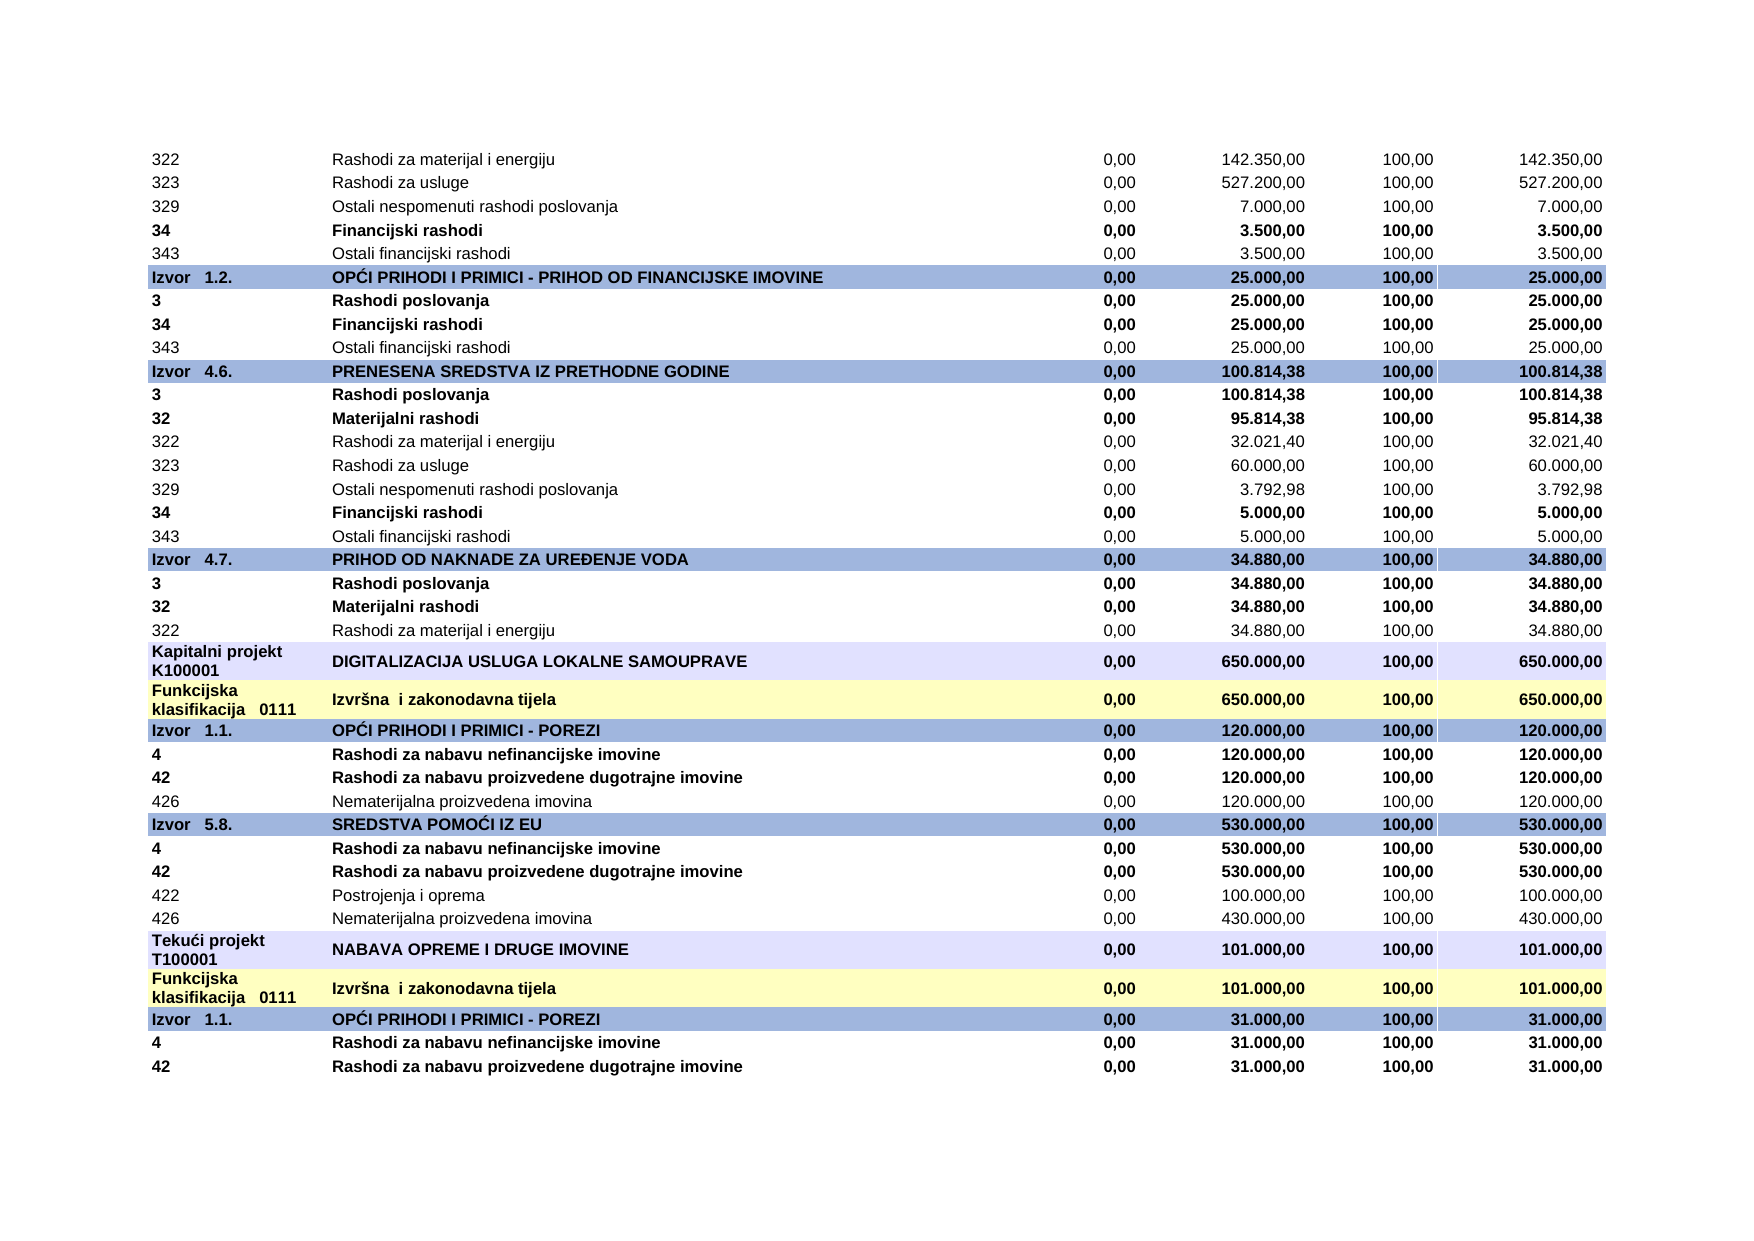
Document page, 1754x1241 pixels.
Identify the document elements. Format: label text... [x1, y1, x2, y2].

table_cell 0,00 [971, 548, 1140, 571]
table_cell 3 [148, 571, 328, 595]
table_cell 100,00 [1309, 907, 1437, 931]
table_cell Ostali financijski rashodi [328, 524, 971, 548]
table_cell 329 [148, 195, 328, 218]
table_cell Nematerijalna proizvedena imovina [328, 907, 971, 931]
table_cell 100.814,38 [1438, 360, 1606, 383]
table_cell 100,00 [1309, 813, 1437, 836]
table_cell 0,00 [971, 680, 1140, 719]
table_cell 0,00 [971, 619, 1140, 642]
table_cell 0,00 [971, 524, 1140, 548]
table_cell 0,00 [971, 1054, 1140, 1078]
table_cell 32.021,40 [1140, 430, 1309, 454]
table_cell 31.000,00 [1438, 1031, 1606, 1054]
table_cell 42 [148, 766, 328, 789]
table_cell 95.814,38 [1438, 407, 1606, 430]
table_cell 430.000,00 [1438, 907, 1606, 931]
table_cell Materijalni rashodi [328, 595, 971, 618]
table_cell Kapitalni projekt K100001 [148, 642, 328, 680]
table_cell 100,00 [1309, 680, 1437, 719]
table_cell 343 [148, 336, 328, 359]
table_cell 100,00 [1309, 218, 1437, 242]
table_cell 0,00 [971, 430, 1140, 454]
table_cell 100,00 [1309, 595, 1437, 618]
table_cell 5.000,00 [1438, 524, 1606, 548]
table_cell 100,00 [1309, 719, 1437, 742]
table_cell 0,00 [971, 1007, 1140, 1031]
table_cell 530.000,00 [1438, 836, 1606, 860]
table_cell 0,00 [971, 195, 1140, 218]
table_cell 100.000,00 [1438, 884, 1606, 907]
table_cell Funkcijska klasifikacija 0111 [148, 680, 328, 719]
table_cell 34.880,00 [1140, 619, 1309, 642]
table_cell 120.000,00 [1438, 789, 1606, 813]
table_cell 4 [148, 836, 328, 860]
table_cell 100,00 [1309, 571, 1437, 595]
table_cell 0,00 [971, 642, 1140, 680]
table_cell Ostali financijski rashodi [328, 336, 971, 359]
table_cell 527.200,00 [1140, 171, 1309, 195]
table_cell 530.000,00 [1438, 860, 1606, 883]
table_cell 3.500,00 [1140, 218, 1309, 242]
table_cell PRENESENA SREDSTVA IZ PRETHODNE GODINE [328, 360, 971, 383]
table_cell 120.000,00 [1438, 719, 1606, 742]
table_cell Rashodi za nabavu nefinancijske imovine [328, 742, 971, 766]
table_cell 0,00 [971, 969, 1140, 1007]
table_cell 101.000,00 [1140, 931, 1309, 969]
table_cell 100,00 [1309, 1007, 1437, 1031]
table_cell 100,00 [1309, 1054, 1437, 1078]
table_cell 100,00 [1309, 454, 1437, 477]
table_cell 34 [148, 313, 328, 336]
table_cell 34.880,00 [1438, 595, 1606, 618]
table_cell 3.500,00 [1438, 218, 1606, 242]
table_cell 0,00 [971, 265, 1140, 289]
table_cell Rashodi za nabavu proizvedene dugotrajne imovine [328, 860, 971, 883]
table_cell 60.000,00 [1140, 454, 1309, 477]
table_cell 120.000,00 [1140, 766, 1309, 789]
table_cell 0,00 [971, 1031, 1140, 1054]
table_cell 100,00 [1309, 383, 1437, 407]
table_cell 3 [148, 289, 328, 312]
table_cell 0,00 [971, 742, 1140, 766]
table_cell 100,00 [1309, 171, 1437, 195]
table_cell Ostali financijski rashodi [328, 242, 971, 265]
table_cell Rashodi za materijal i energiju [328, 619, 971, 642]
table_cell 0,00 [971, 789, 1140, 813]
table_cell 0,00 [971, 766, 1140, 789]
table_cell 100,00 [1309, 619, 1437, 642]
table_cell 5.000,00 [1140, 501, 1309, 524]
table_cell Postrojenja i oprema [328, 884, 971, 907]
table_cell Rashodi za materijal i energiju [328, 148, 971, 171]
table_cell 100.814,38 [1140, 360, 1309, 383]
table_cell 100,00 [1309, 501, 1437, 524]
table_cell 101.000,00 [1438, 969, 1606, 1007]
table_cell Rashodi za usluge [328, 171, 971, 195]
table_cell 42 [148, 1054, 328, 1078]
table_cell 25.000,00 [1438, 289, 1606, 312]
table_cell 527.200,00 [1438, 171, 1606, 195]
table_cell Rashodi za nabavu nefinancijske imovine [328, 836, 971, 860]
table_cell 343 [148, 524, 328, 548]
table_cell 100.814,38 [1438, 383, 1606, 407]
table_cell 120.000,00 [1438, 742, 1606, 766]
table_cell 0,00 [971, 836, 1140, 860]
table_cell 25.000,00 [1140, 313, 1309, 336]
table_cell 100,00 [1309, 242, 1437, 265]
table_cell OPĆI PRIHODI I PRIMICI - PRIHOD OD FINANCIJSKE IMOVINE [328, 265, 971, 289]
table_cell 5.000,00 [1438, 501, 1606, 524]
table_cell 0,00 [971, 501, 1140, 524]
table_cell 0,00 [971, 383, 1140, 407]
table_cell 3.792,98 [1140, 477, 1309, 501]
table_cell 0,00 [971, 218, 1140, 242]
table_cell 100.000,00 [1140, 884, 1309, 907]
table_cell 34.880,00 [1438, 619, 1606, 642]
table_cell 422 [148, 884, 328, 907]
table_cell 100,00 [1309, 407, 1437, 430]
table_cell 101.000,00 [1438, 931, 1606, 969]
table_cell 0,00 [971, 407, 1140, 430]
table_cell Financijski rashodi [328, 313, 971, 336]
table_cell Izvor 5.8. [148, 813, 328, 836]
table_cell Izvor 4.7. [148, 548, 328, 571]
table_cell 0,00 [971, 719, 1140, 742]
table_cell 100,00 [1309, 860, 1437, 883]
table_cell 0,00 [971, 242, 1140, 265]
table_cell 42 [148, 860, 328, 883]
table_cell 530.000,00 [1438, 813, 1606, 836]
table_cell 34.880,00 [1140, 571, 1309, 595]
table_cell NABAVA OPREME I DRUGE IMOVINE [328, 931, 971, 969]
table_cell Izvršna i zakonodavna tijela [328, 969, 971, 1007]
table_cell 322 [148, 148, 328, 171]
table_cell 426 [148, 789, 328, 813]
table_cell 25.000,00 [1438, 313, 1606, 336]
table_cell 100,00 [1309, 430, 1437, 454]
table_cell 120.000,00 [1140, 789, 1309, 813]
table_cell 0,00 [971, 860, 1140, 883]
table_cell 0,00 [971, 360, 1140, 383]
table_cell 0,00 [971, 313, 1140, 336]
table_cell 0,00 [971, 171, 1140, 195]
table_cell 0,00 [971, 454, 1140, 477]
table_cell 120.000,00 [1140, 719, 1309, 742]
table_cell OPĆI PRIHODI I PRIMICI - POREZI [328, 1007, 971, 1031]
table_cell Rashodi za materijal i energiju [328, 430, 971, 454]
table_cell 100,00 [1309, 789, 1437, 813]
table_cell 0,00 [971, 571, 1140, 595]
table_cell 100,00 [1309, 477, 1437, 501]
table_cell 0,00 [971, 884, 1140, 907]
table_cell Rashodi poslovanja [328, 571, 971, 595]
table_cell Izvor 1.1. [148, 1007, 328, 1031]
table_cell Financijski rashodi [328, 501, 971, 524]
table_cell PRIHOD OD NAKNADE ZA UREĐENJE VODA [328, 548, 971, 571]
table_cell Rashodi za nabavu proizvedene dugotrajne imovine [328, 766, 971, 789]
table_cell Rashodi za usluge [328, 454, 971, 477]
table_cell 4 [148, 742, 328, 766]
table_cell 101.000,00 [1140, 969, 1309, 1007]
table_cell 100,00 [1309, 289, 1437, 312]
table_cell 322 [148, 619, 328, 642]
table_cell 100,00 [1309, 195, 1437, 218]
table_cell Ostali nespomenuti rashodi poslovanja [328, 195, 971, 218]
table_cell Izvor 4.6. [148, 360, 328, 383]
table_cell 142.350,00 [1140, 148, 1309, 171]
table_cell 0,00 [971, 931, 1140, 969]
table_cell 120.000,00 [1140, 742, 1309, 766]
table_cell 100,00 [1309, 766, 1437, 789]
table_cell 100,00 [1309, 336, 1437, 359]
table_cell 426 [148, 907, 328, 931]
table_cell 530.000,00 [1140, 860, 1309, 883]
table_cell 322 [148, 430, 328, 454]
table_cell 100,00 [1309, 931, 1437, 969]
table_cell 0,00 [971, 336, 1140, 359]
table_cell 7.000,00 [1140, 195, 1309, 218]
table_cell 32 [148, 595, 328, 618]
table_cell 31.000,00 [1438, 1054, 1606, 1078]
table_cell 0,00 [971, 813, 1140, 836]
table_cell Izvor 1.2. [148, 265, 328, 289]
table_cell 0,00 [971, 477, 1140, 501]
table_cell 142.350,00 [1438, 148, 1606, 171]
table_cell 343 [148, 242, 328, 265]
table_cell Tekući projekt T100001 [148, 931, 328, 969]
table_cell DIGITALIZACIJA USLUGA LOKALNE SAMOUPRAVE [328, 642, 971, 680]
table_cell 34.880,00 [1140, 595, 1309, 618]
table_cell 34 [148, 501, 328, 524]
table_cell 650.000,00 [1140, 680, 1309, 719]
table_cell 0,00 [971, 289, 1140, 312]
table_cell 7.000,00 [1438, 195, 1606, 218]
table_cell Nematerijalna proizvedena imovina [328, 789, 971, 813]
table_cell 650.000,00 [1438, 642, 1606, 680]
table_cell 34.880,00 [1438, 571, 1606, 595]
table_cell 25.000,00 [1140, 265, 1309, 289]
table_cell 329 [148, 477, 328, 501]
table_cell 31.000,00 [1140, 1031, 1309, 1054]
table_cell 323 [148, 171, 328, 195]
table_cell 100.814,38 [1140, 383, 1309, 407]
table_cell Ostali nespomenuti rashodi poslovanja [328, 477, 971, 501]
table_cell 650.000,00 [1438, 680, 1606, 719]
table_cell 4 [148, 1031, 328, 1054]
table_cell 25.000,00 [1140, 336, 1309, 359]
table_cell 100,00 [1309, 360, 1437, 383]
table_cell 3.500,00 [1140, 242, 1309, 265]
table_cell Rashodi za nabavu proizvedene dugotrajne imovine [328, 1054, 971, 1078]
table_cell 31.000,00 [1140, 1054, 1309, 1078]
table_cell 3.792,98 [1438, 477, 1606, 501]
table_cell 100,00 [1309, 524, 1437, 548]
table_cell 3 [148, 383, 328, 407]
table_cell Financijski rashodi [328, 218, 971, 242]
table_cell 100,00 [1309, 313, 1437, 336]
table_cell 530.000,00 [1140, 813, 1309, 836]
table_cell 100,00 [1309, 548, 1437, 571]
table_cell 323 [148, 454, 328, 477]
table_cell Rashodi poslovanja [328, 289, 971, 312]
table_cell OPĆI PRIHODI I PRIMICI - POREZI [328, 719, 971, 742]
table_cell 650.000,00 [1140, 642, 1309, 680]
table_cell 100,00 [1309, 969, 1437, 1007]
table_cell 0,00 [971, 148, 1140, 171]
table_cell 25.000,00 [1438, 336, 1606, 359]
table_cell 530.000,00 [1140, 836, 1309, 860]
table_cell 100,00 [1309, 148, 1437, 171]
table_cell 100,00 [1309, 884, 1437, 907]
table_cell 95.814,38 [1140, 407, 1309, 430]
table_cell Materijalni rashodi [328, 407, 971, 430]
table_cell 430.000,00 [1140, 907, 1309, 931]
table_cell 25.000,00 [1140, 289, 1309, 312]
table_cell 34 [148, 218, 328, 242]
table_cell 32 [148, 407, 328, 430]
table_cell Rashodi za nabavu nefinancijske imovine [328, 1031, 971, 1054]
table_cell 100,00 [1309, 265, 1437, 289]
table_cell 0,00 [971, 907, 1140, 931]
table_cell 5.000,00 [1140, 524, 1309, 548]
table_cell 25.000,00 [1438, 265, 1606, 289]
table_cell Rashodi poslovanja [328, 383, 971, 407]
table_cell 31.000,00 [1140, 1007, 1309, 1031]
table_cell 100,00 [1309, 642, 1437, 680]
table_cell SREDSTVA POMOĆI IZ EU [328, 813, 971, 836]
table_cell 100,00 [1309, 836, 1437, 860]
table_cell 60.000,00 [1438, 454, 1606, 477]
table_cell 3.500,00 [1438, 242, 1606, 265]
table_cell 100,00 [1309, 742, 1437, 766]
table_cell Funkcijska klasifikacija 0111 [148, 969, 328, 1007]
table_cell 31.000,00 [1438, 1007, 1606, 1031]
table_cell 34.880,00 [1438, 548, 1606, 571]
table_cell 0,00 [971, 595, 1140, 618]
table_cell 34.880,00 [1140, 548, 1309, 571]
table_cell Izvor 1.1. [148, 719, 328, 742]
table_cell 120.000,00 [1438, 766, 1606, 789]
table_cell 100,00 [1309, 1031, 1437, 1054]
table_cell 32.021,40 [1438, 430, 1606, 454]
table_cell Izvršna i zakonodavna tijela [328, 680, 971, 719]
